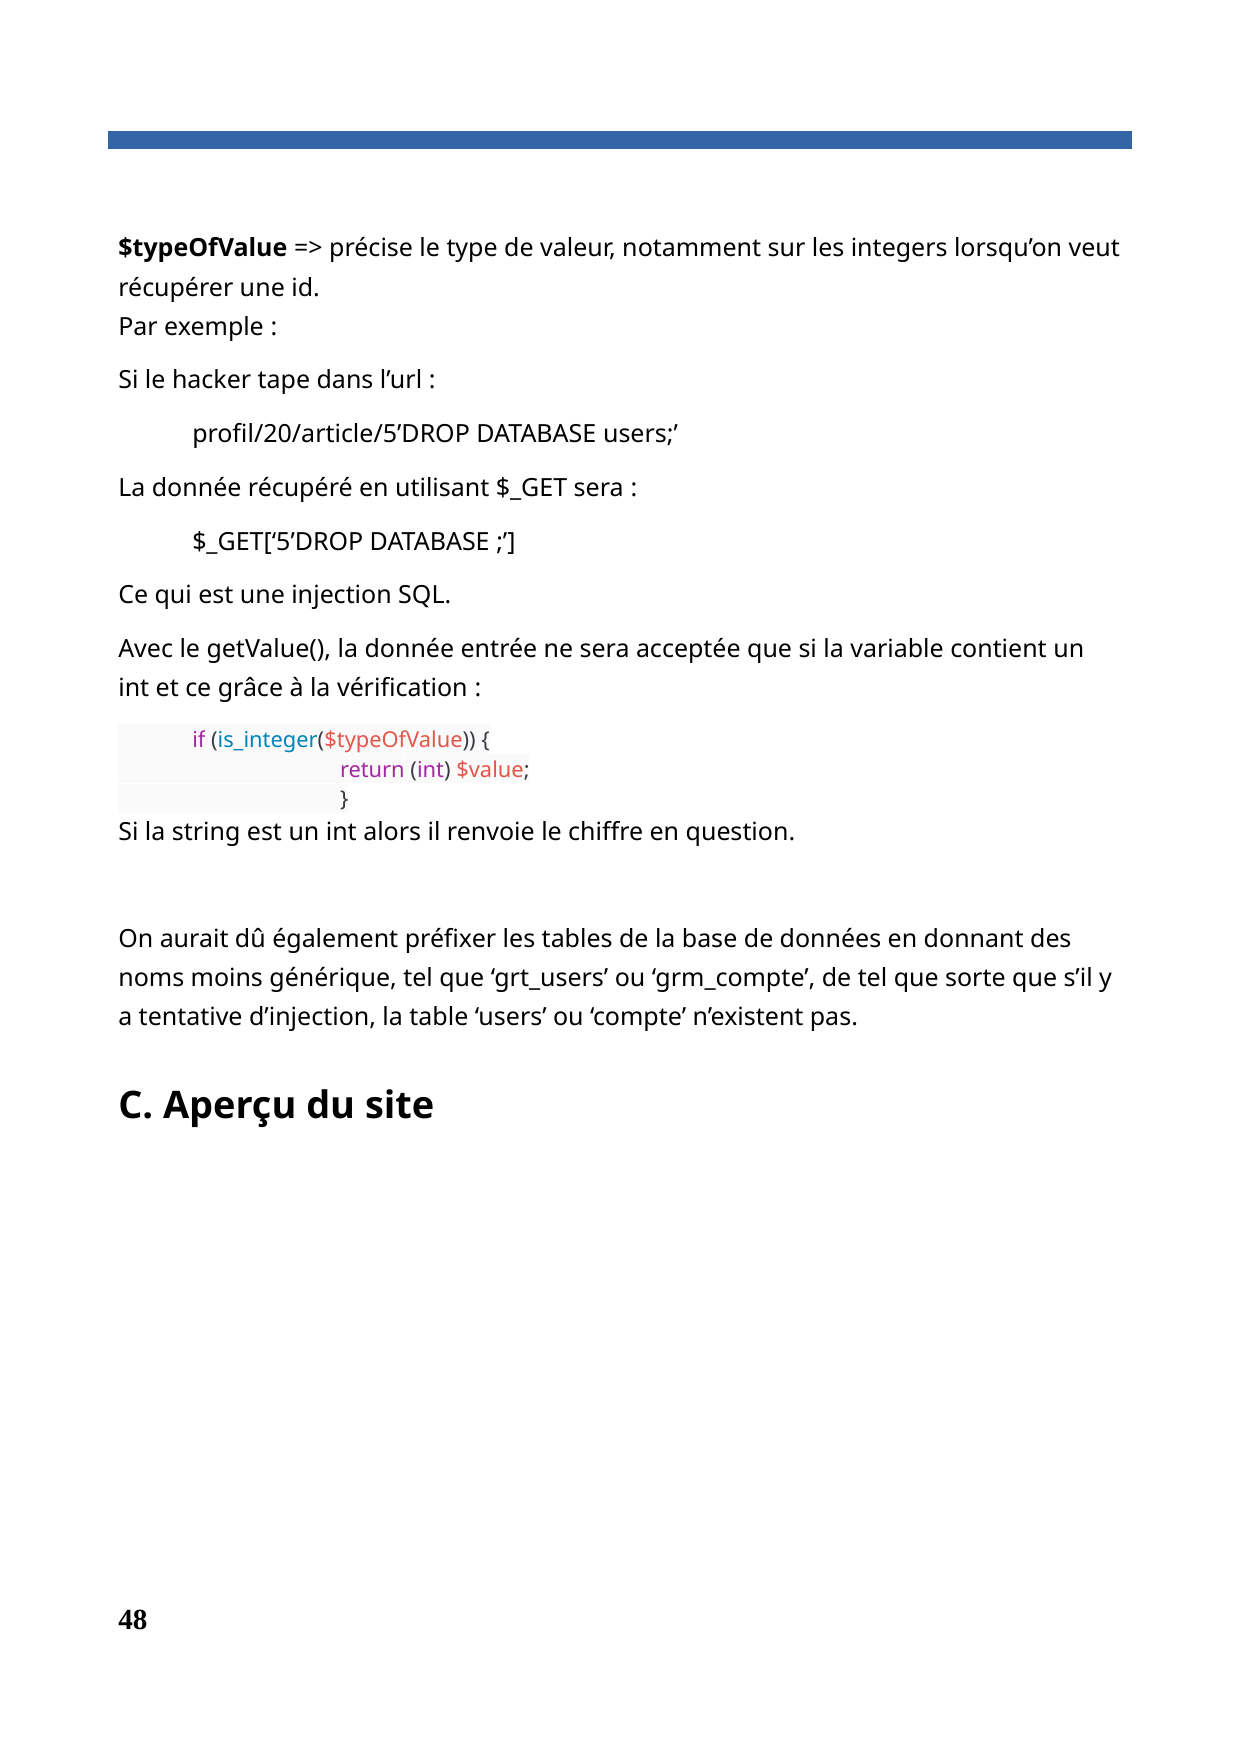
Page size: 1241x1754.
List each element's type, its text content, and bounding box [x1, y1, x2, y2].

text $typeOfValue => précise le type de valeur, notamment sur les integers lorsqu’on veut récupérer une id. Par exemple : [118, 230, 1122, 342]
text Si le hacker tape dans l’url : [118, 362, 1122, 396]
text return (int) $value; [118, 754, 1122, 783]
text profil/20/article/5’DROP DATABASE users;’ [118, 416, 1122, 450]
text Si la string est un int alors il renvoie le chiffre en question. [118, 813, 1122, 847]
text $_GET[‘5’DROP DATABASE ;’] [118, 523, 1122, 557]
text Ce qui est une injection SQL. [118, 577, 1122, 611]
text Avec le getValue(), la donnée entrée ne sera acceptée que si la variable contient un int et ce grâce à la vérification : [118, 631, 1122, 704]
subtitle C. Aperçu du site [118, 1078, 1122, 1129]
text } [118, 783, 1122, 813]
text if (is_integer($typeOfValue)) { [118, 724, 1122, 754]
text La donnée récupéré en utilisant $_GET sera : [118, 470, 1122, 504]
text On aurait dû également préfixer les tables de la base de données en donnant des noms moins générique, tel que ‘grt_users’ ou ‘grm_compte’, de tel que sorte que s’il y a tentative d’injection, la table ‘users’ ou ‘compte’ n’existent pas. [118, 921, 1122, 1033]
